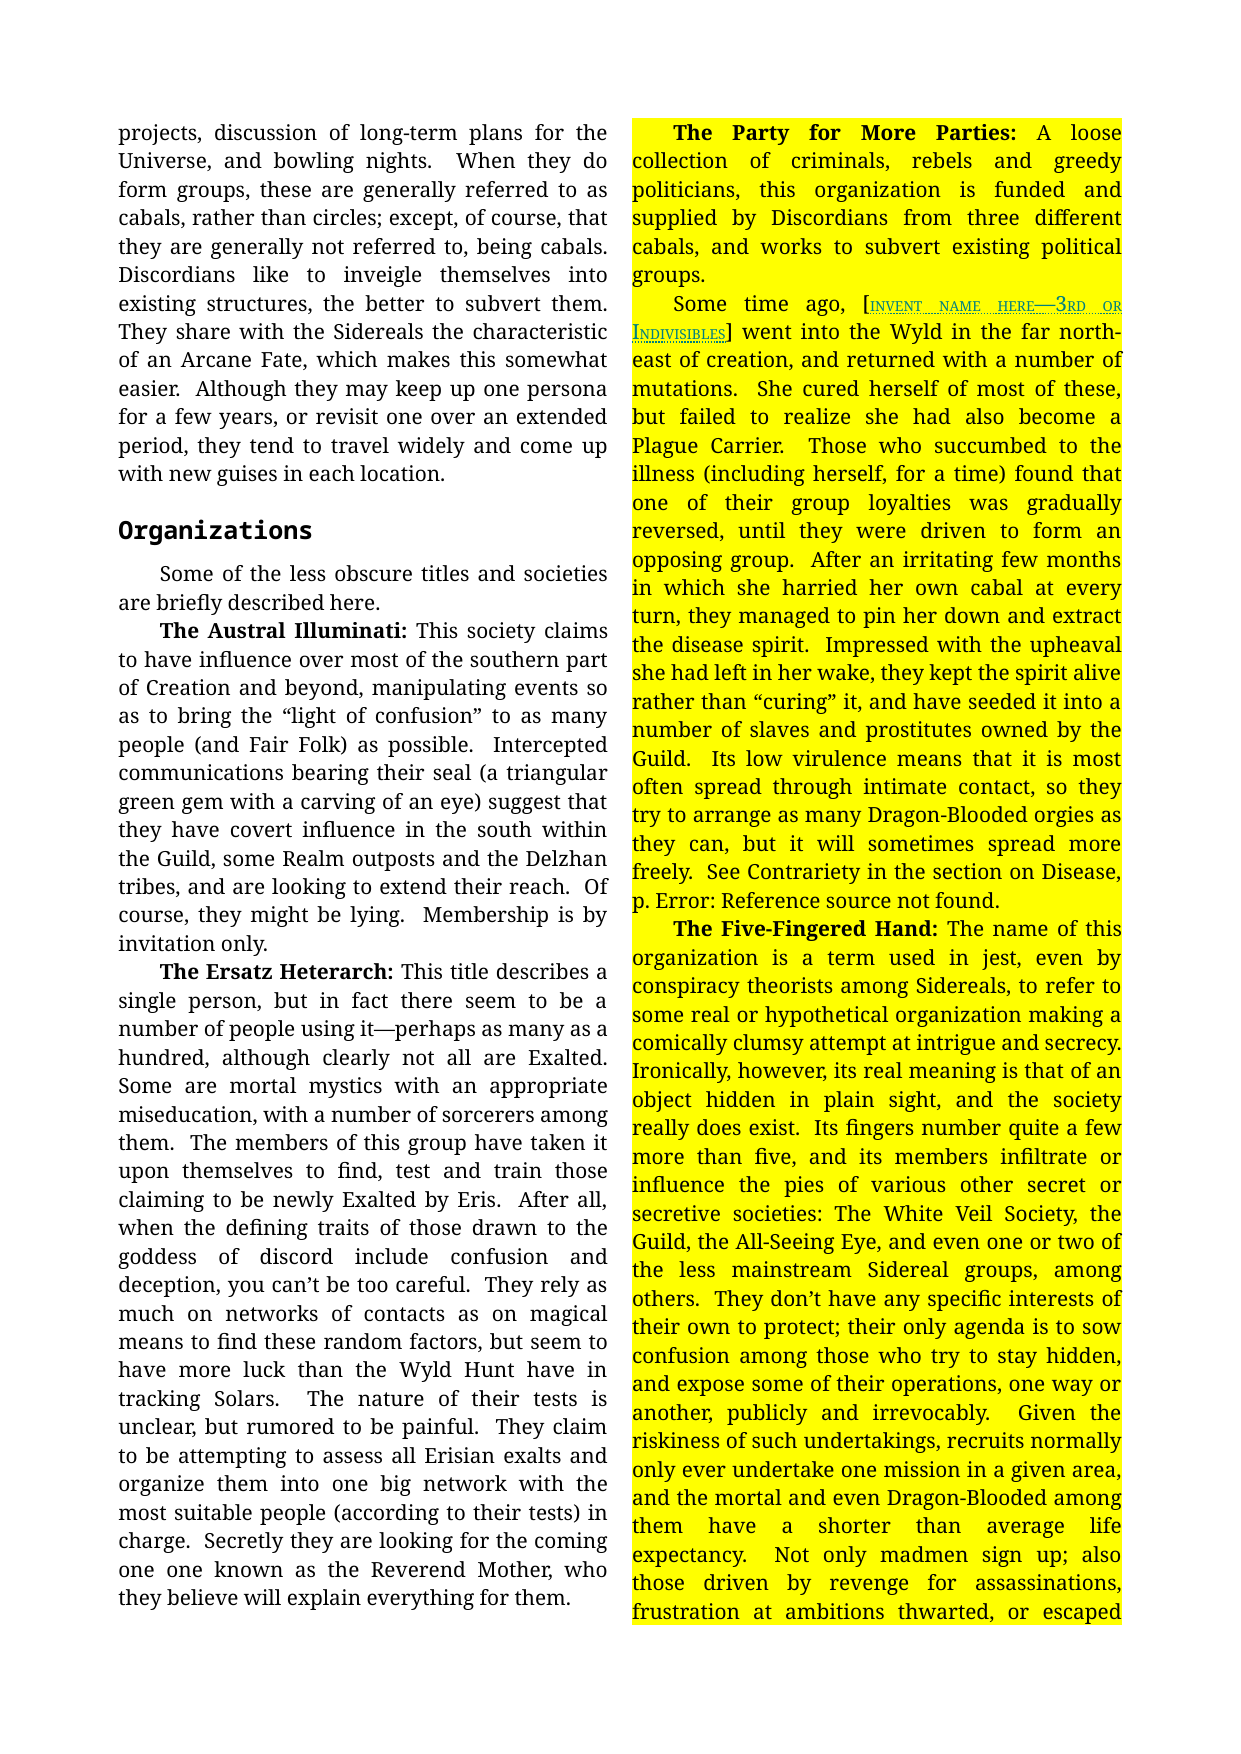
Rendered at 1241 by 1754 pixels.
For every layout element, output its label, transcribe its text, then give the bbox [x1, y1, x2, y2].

text Some time ago, [invent name here—3rd or Indivisibles] went into the Wyld in the far north-east of creation, and returned with a number of mutations. She cured herself of most of these, but failed to realize she had also become a Plague Carrier. Those who succumbed to the illness (including herself, for a time) found that one of their group loyalties was gradually reversed, until they were driven to form an opposing group. After an irritating few months in which she harried her own cabal at every turn, they managed to pin her down and extract the disease spirit. Impressed with the upheaval she had left in her wake, they kept the spirit alive rather than “curing” it, and have seeded it into a number of slaves and prostitutes owned by the Guild. Its low virulence means that it is most often spread through intimate contact, so they try to arrange as many Dragon-Blooded orgies as they can, but it will sometimes spread more freely. See Contrariety in the section on Disease, p. Error: Reference source not found. [632, 289, 1122, 914]
text The Austral Illuminati: This society claims to have influence over most of the southern part of Creation and beyond, manipulating events so as to bring the “light of confusion” to as many people (and Fair Folk) as possible. Intercepted communications bearing their seal (a triangular green gem with a carving of an eye) suggest that they have covert influence in the south within the Guild, some Realm outposts and the Delzhan tribes, and are looking to extend their reach. Of course, they might be lying. Membership is by invitation only. [118, 616, 608, 957]
text The Party for More Parties: A loose collection of criminals, rebels and greedy politicians, this organization is funded and supplied by Discordians from three different cabals, and works to subvert existing political groups. [632, 118, 1122, 289]
text projects, discussion of long-term plans for the Universe, and bowling nights. When they do form groups, these are generally referred to as cabals, rather than circles; except, of course, that they are generally not referred to, being cabals. Discordians like to inveigle themselves into existing structures, the better to subvert them. They share with the Sidereals the characteristic of an Arcane Fate, which makes this somewhat easier. Although they may keep up one persona for a few years, or revisit one over an extended period, they tend to travel widely and come up with new guises in each location. [118, 118, 608, 488]
subtitle Organizations [118, 513, 608, 547]
text Some of the less obscure titles and societies are briefly described here. [118, 559, 608, 616]
text The Ersatz Heterarch: This title describes a single person, but in fact there seem to be a number of people using it—perhaps as many as a hundred, although clearly not all are Exalted. Some are mortal mystics with an appropriate miseducation, with a number of sorcerers among them. The members of this group have taken it upon themselves to find, test and train those claiming to be newly Exalted by Eris. After all, when the defining traits of those drawn to the goddess of discord include confusion and deception, you can’t be too careful. They rely as much on networks of contacts as on magical means to find these random factors, but seem to have more luck than the Wyld Hunt have in tracking Solars. The nature of their tests is unclear, but rumored to be painful. They claim to be attempting to assess all Erisian exalts and organize them into one big network with the most suitable people (according to their tests) in charge. Secretly they are looking for the coming one one known as the Reverend Mother, who they believe will explain everything for them. [118, 957, 608, 1612]
text The Five-Fingered Hand: The name of this organization is a term used in jest, even by conspiracy theorists among Sidereals, to refer to some real or hypothetical organization making a comically clumsy attempt at intrigue and secrecy. Ironically, however, its real meaning is that of an object hidden in plain sight, and the society really does exist. Its fingers number quite a few more than five, and its members infiltrate or influence the pies of various other secret or secretive societies: The White Veil Society, the Guild, the All-Seeing Eye, and even one or two of the less mainstream Sidereal groups, among others. They don’t have any specific interests of their own to protect; their only agenda is to sow confusion among those who try to stay hidden, and expose some of their operations, one way or another, publicly and irrevocably. Given the riskiness of such undertakings, recruits normally only ever undertake one mission in a given area, and the mortal and even Dragon-Blooded among them have a shorter than average life expectancy. Not only madmen sign up; also those driven by revenge for assassinations, frustration at ambitions thwarted, or escaped [632, 914, 1122, 1625]
